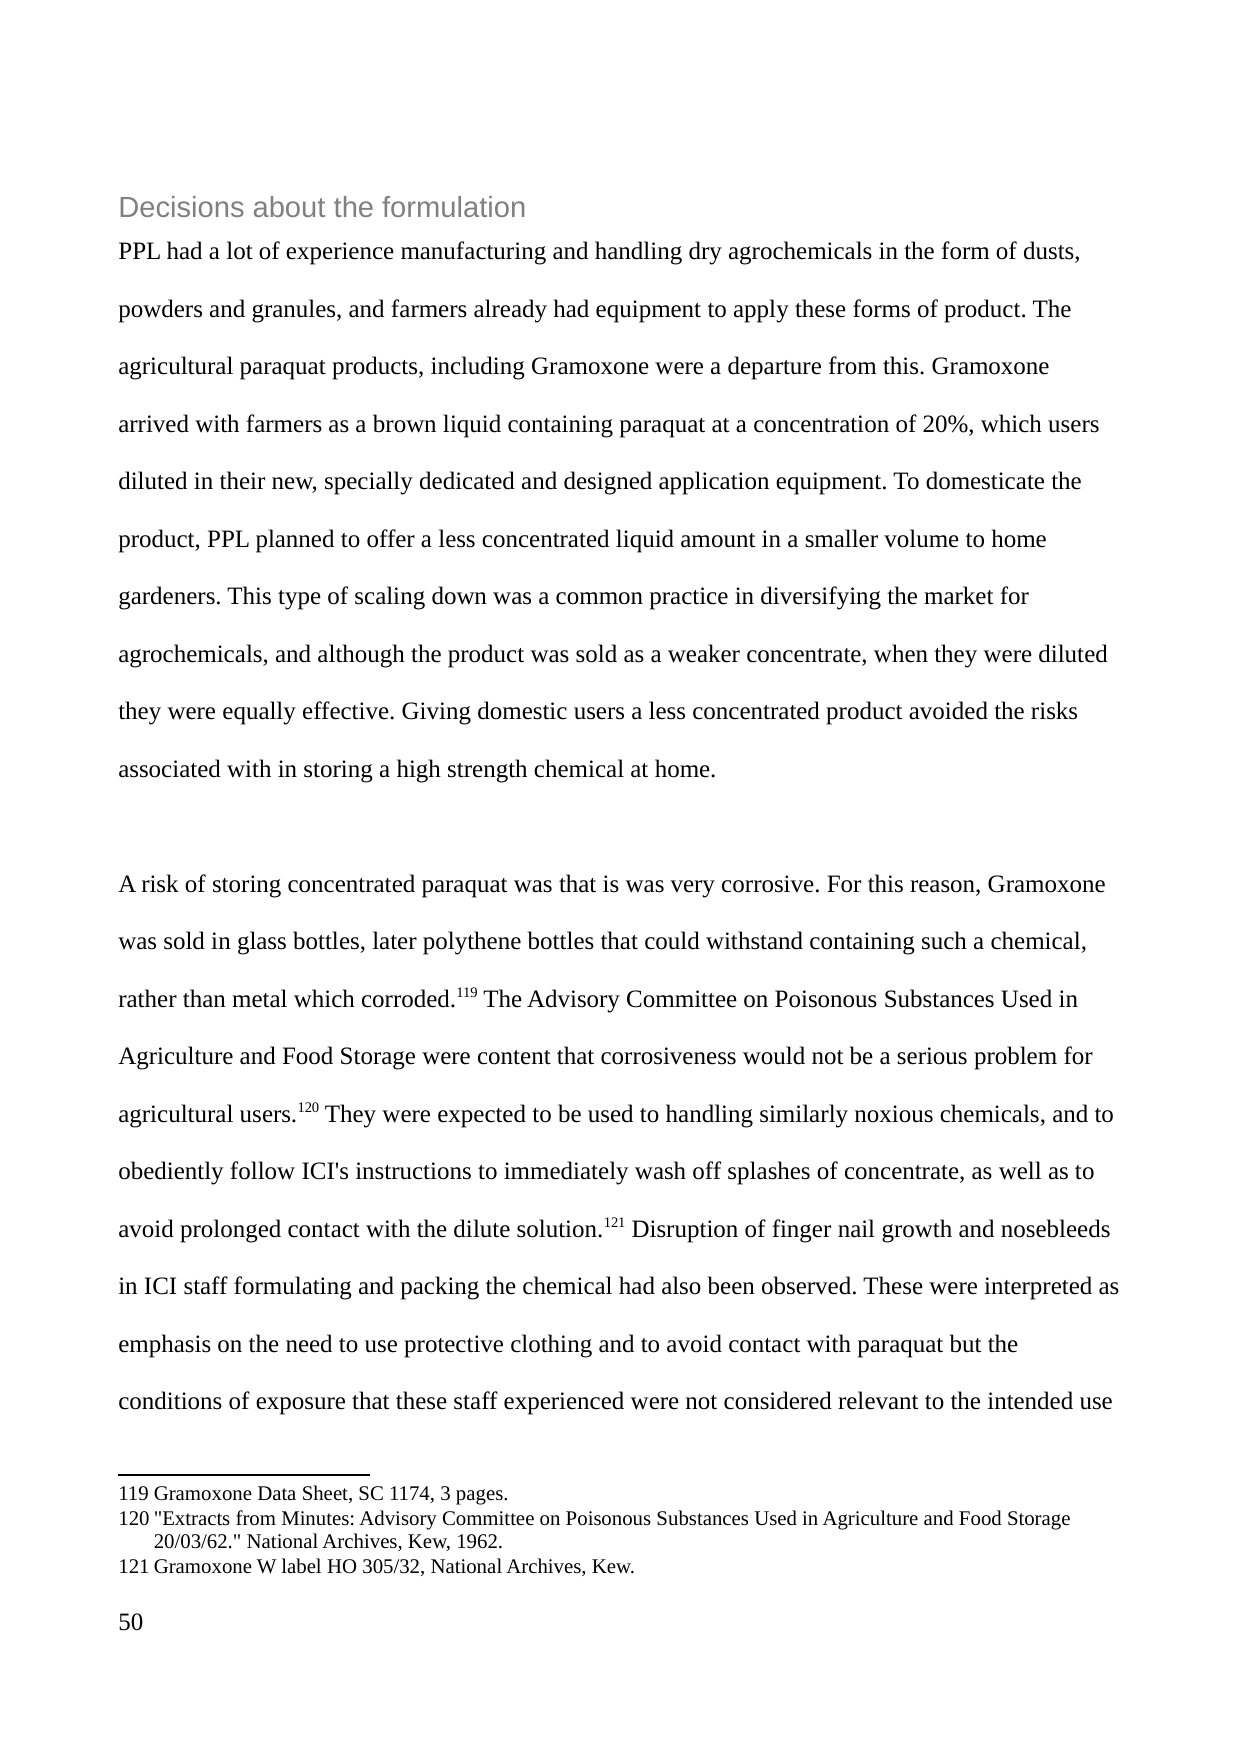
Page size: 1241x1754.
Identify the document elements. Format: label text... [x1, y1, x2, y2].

text "Extracts from Minutes: Advisory Committee on Poisonous Substances Used in Agriculture and Food Storage 20/03/62." National Archives, Kew, 1962. [118, 1505, 1122, 1553]
text A risk of storing concentrated paraquat was that is was very corrosive. For this reason, Gramoxone was sold in glass bottles, later polythene bottles that could withstand containing such a chemical, rather than metal which corroded. The Advisory Committee on Poisonous Substances Used in Agriculture and Food Storage were content that corrosiveness would not be a serious problem for agricultural users. They were expected to be used to handling similarly noxious chemicals, and to obediently follow ICI's instructions to immediately wash off splashes of concentrate, as well as to avoid prolonged contact with the dilute solution. Disruption of finger nail growth and nosebleeds in ICI staff formulating and packing the chemical had also been observed. These were interpreted as emphasis on the need to use protective clothing and to avoid contact with paraquat but the conditions of exposure that these staff experienced were not considered relevant to the intended use [118, 869, 1122, 1415]
text Gramoxone Data Sheet, SC 1174, 3 pages. [118, 1481, 1122, 1505]
subtitle Decisions about the formulation [118, 190, 1122, 224]
text PPL had a lot of experience manufacturing and handling dry agrochemicals in the form of dusts, powders and granules, and farmers already had equipment to apply these forms of product. The agricultural paraquat products, including Gramoxone were a departure from this. Gramoxone arrived with farmers as a brown liquid containing paraquat at a concentration of 20%, which users diluted in their new, specially dedicated and designed application equipment. To domesticate the product, PPL planned to offer a less concentrated liquid amount in a smaller volume to home gardeners. This type of scaling down was a common practice in diversifying the market for agrochemicals, and although the product was sold as a weaker concentrate, when they were diluted they were equally effective. Giving domestic users a less concentrated product avoided the risks associated with in storing a high strength chemical at home. [118, 236, 1122, 782]
text Gramoxone W label HO 305/32, National Archives, Kew. [118, 1553, 1122, 1578]
